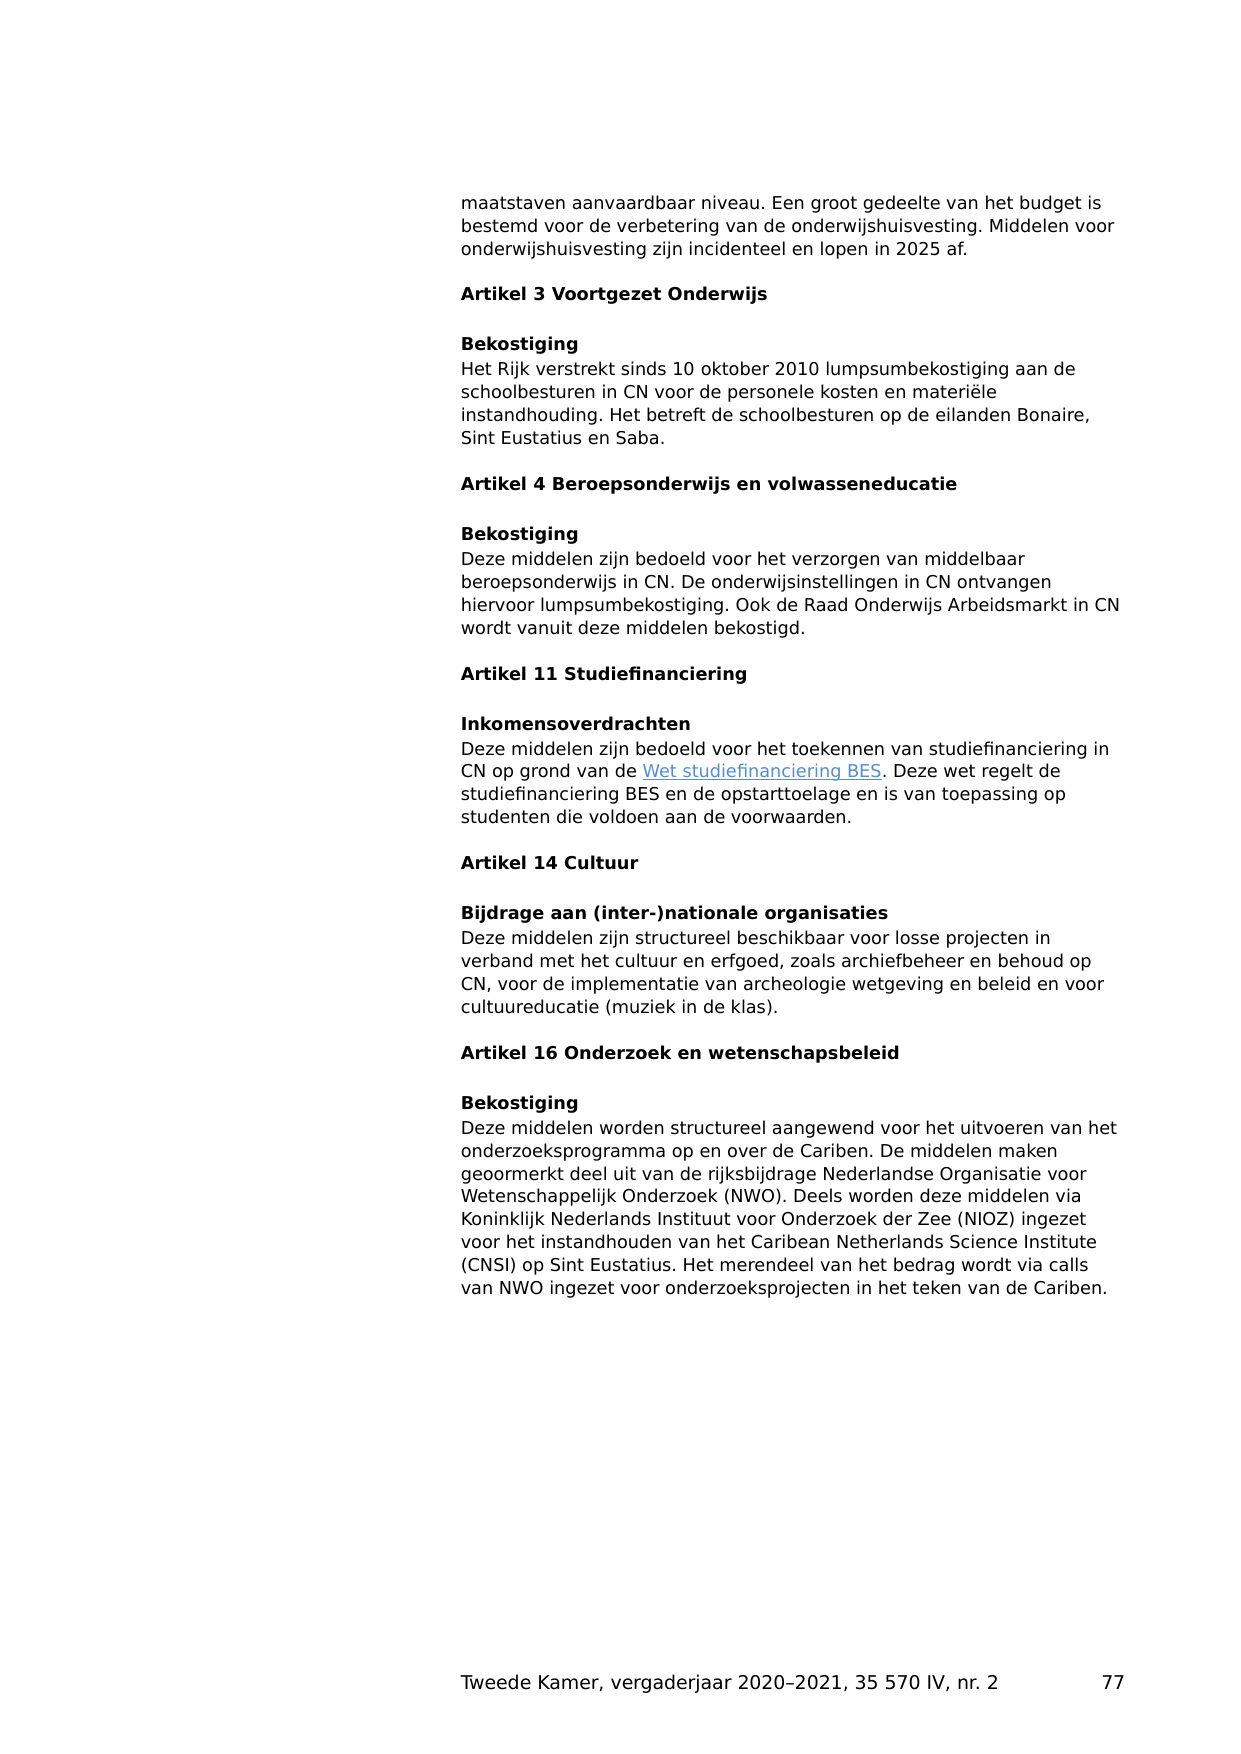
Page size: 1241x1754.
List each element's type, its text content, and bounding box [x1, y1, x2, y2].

text Artikel 14 Cultuur [461, 851, 1125, 874]
text Deze middelen worden structureel aangewend voor het uitvoeren van het onderzoeksprogramma op en over de Cariben. De middelen maken geoormerkt deel uit van de rijksbijdrage Nederlandse Organisatie voor Wetenschappelijk Onderzoek (NWO). Deels worden deze middelen via Koninklijk Nederlands Instituut voor Onderzoek der Zee (NIOZ) ingezet voor het instandhouden van het Caribean Netherlands Science Institute (CNSI) op Sint Eustatius. Het merendeel van het bedrag wordt via calls van NWO ingezet voor onderzoeksprojecten in het teken van de Cariben. [461, 1116, 1125, 1299]
text Bekostiging [461, 522, 1125, 545]
text Artikel 4 Beroepsonderwijs en volwasseneducatie [461, 472, 1125, 495]
text Artikel 16 Onderzoek en wetenschapsbeleid [461, 1041, 1125, 1064]
text Bekostiging [461, 1091, 1125, 1114]
text Bekostiging [461, 332, 1125, 355]
text maatstaven aanvaardbaar niveau. Een groot gedeelte van het budget is bestemd voor de verbetering van de onderwijshuisvesting. Middelen voor onderwijshuisvesting zijn incidenteel en lopen in 2025 af. [461, 191, 1125, 259]
text Artikel 11 Studiefinanciering [461, 662, 1125, 684]
text Deze middelen zijn structureel beschikbaar voor losse projecten in verband met het cultuur en erfgoed, zoals archiefbeheer en behoud op CN, voor de implementatie van archeologie wetgeving en beleid en voor cultuureducatie (muziek in de klas). [461, 926, 1125, 1018]
text Artikel 3 Voortgezet Onderwijs [461, 282, 1125, 305]
text Het Rijk verstrekt sinds 10 oktober 2010 lumpsumbekostiging aan de schoolbesturen in CN voor de personele kosten en materiële instandhouding. Het betreft de schoolbesturen op de eilanden Bonaire, Sint Eustatius en Saba. [461, 357, 1125, 449]
text Deze middelen zijn bedoeld voor het toekennen van studiefinanciering in CN op grond van de Wet studiefinanciering BES. Deze wet regelt de studiefinanciering BES en de opstarttoelage en is van toepassing op studenten die voldoen aan de voorwaarden. [461, 737, 1125, 828]
text Deze middelen zijn bedoeld voor het verzorgen van middelbaar beroepsonderwijs in CN. De onderwijsinstellingen in CN ontvangen hiervoor lumpsumbekostiging. Ook de Raad Onderwijs Arbeidsmarkt in CN wordt vanuit deze middelen bekostigd. [461, 547, 1125, 639]
text Bijdrage aan (inter-)nationale organisaties [461, 901, 1125, 924]
text Inkomensoverdrachten [461, 712, 1125, 734]
